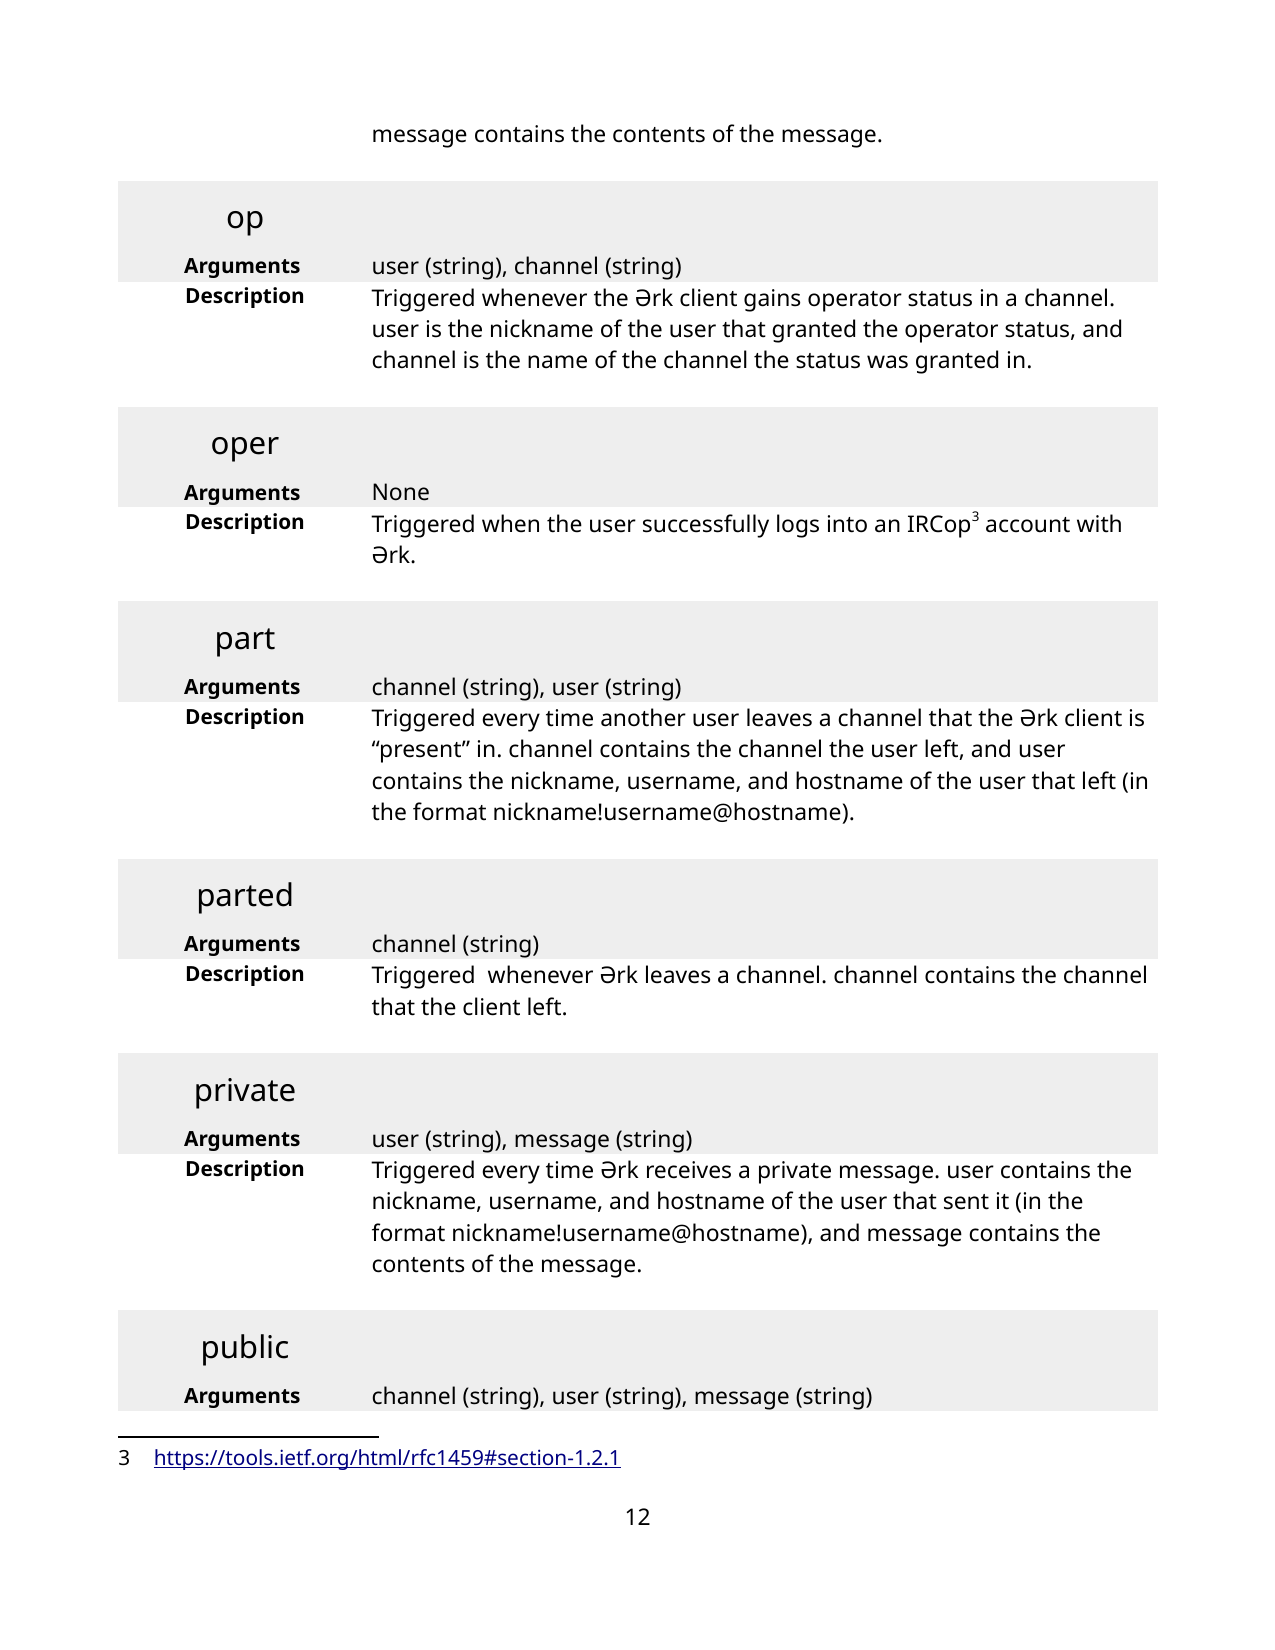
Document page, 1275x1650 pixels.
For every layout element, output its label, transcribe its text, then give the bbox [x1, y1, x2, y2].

table_cell message contains the contents of the message. [371, 118, 1158, 149]
table_header parted [118, 859, 371, 928]
table_cell [118, 118, 371, 149]
table_cell Description [118, 959, 371, 1022]
table_header [371, 181, 1158, 250]
table_cell Description [118, 702, 371, 827]
table_cell Arguments [118, 1380, 371, 1411]
table_header private [118, 1053, 371, 1123]
table_header part [118, 601, 371, 671]
table_cell channel (string) [371, 928, 1158, 959]
table_cell Arguments [118, 250, 371, 282]
table_cell Triggered whenever Ərk leaves a channel. channel contains the channel that the client left. [371, 959, 1158, 1022]
table_cell Arguments [118, 1123, 371, 1154]
table_cell Triggered when the user successfully logs into an IRCop account with Ərk. [371, 508, 1158, 570]
table_cell channel (string), user (string) [371, 671, 1158, 702]
table_cell Triggered every time Ərk receives a private message. user contains the nickname, username, and hostname of the user that sent it (in the format nickname!username@hostname), and message contains the contents of the message. [371, 1154, 1158, 1279]
table_header [371, 859, 1158, 928]
table_header op [118, 181, 371, 250]
table_cell Description [118, 1154, 371, 1279]
table_header [371, 407, 1158, 476]
table_cell channel (string), user (string), message (string) [371, 1380, 1158, 1411]
table_cell user (string), message (string) [371, 1123, 1158, 1154]
table_cell Arguments [118, 928, 371, 959]
table_cell Triggered every time another user leaves a channel that the Ərk client is “present” in. channel contains the channel the user left, and user contains the nickname, username, and hostname of the user that left (in the format nickname!username@hostname). [371, 702, 1158, 827]
table_cell Arguments [118, 671, 371, 702]
table_cell Triggered whenever the Ərk client gains operator status in a channel. user is the nickname of the user that granted the operator status, and channel is the name of the channel the status was granted in. [371, 282, 1158, 375]
table_cell Description [118, 508, 371, 570]
table_cell Arguments [118, 476, 371, 507]
table_header [371, 1310, 1158, 1380]
table_cell None [371, 476, 1158, 507]
table_cell Description [118, 282, 371, 375]
table_header [371, 1053, 1158, 1123]
table_header public [118, 1310, 371, 1380]
table_cell user (string), channel (string) [371, 250, 1158, 282]
table_header [371, 601, 1158, 671]
table_header oper [118, 407, 371, 476]
